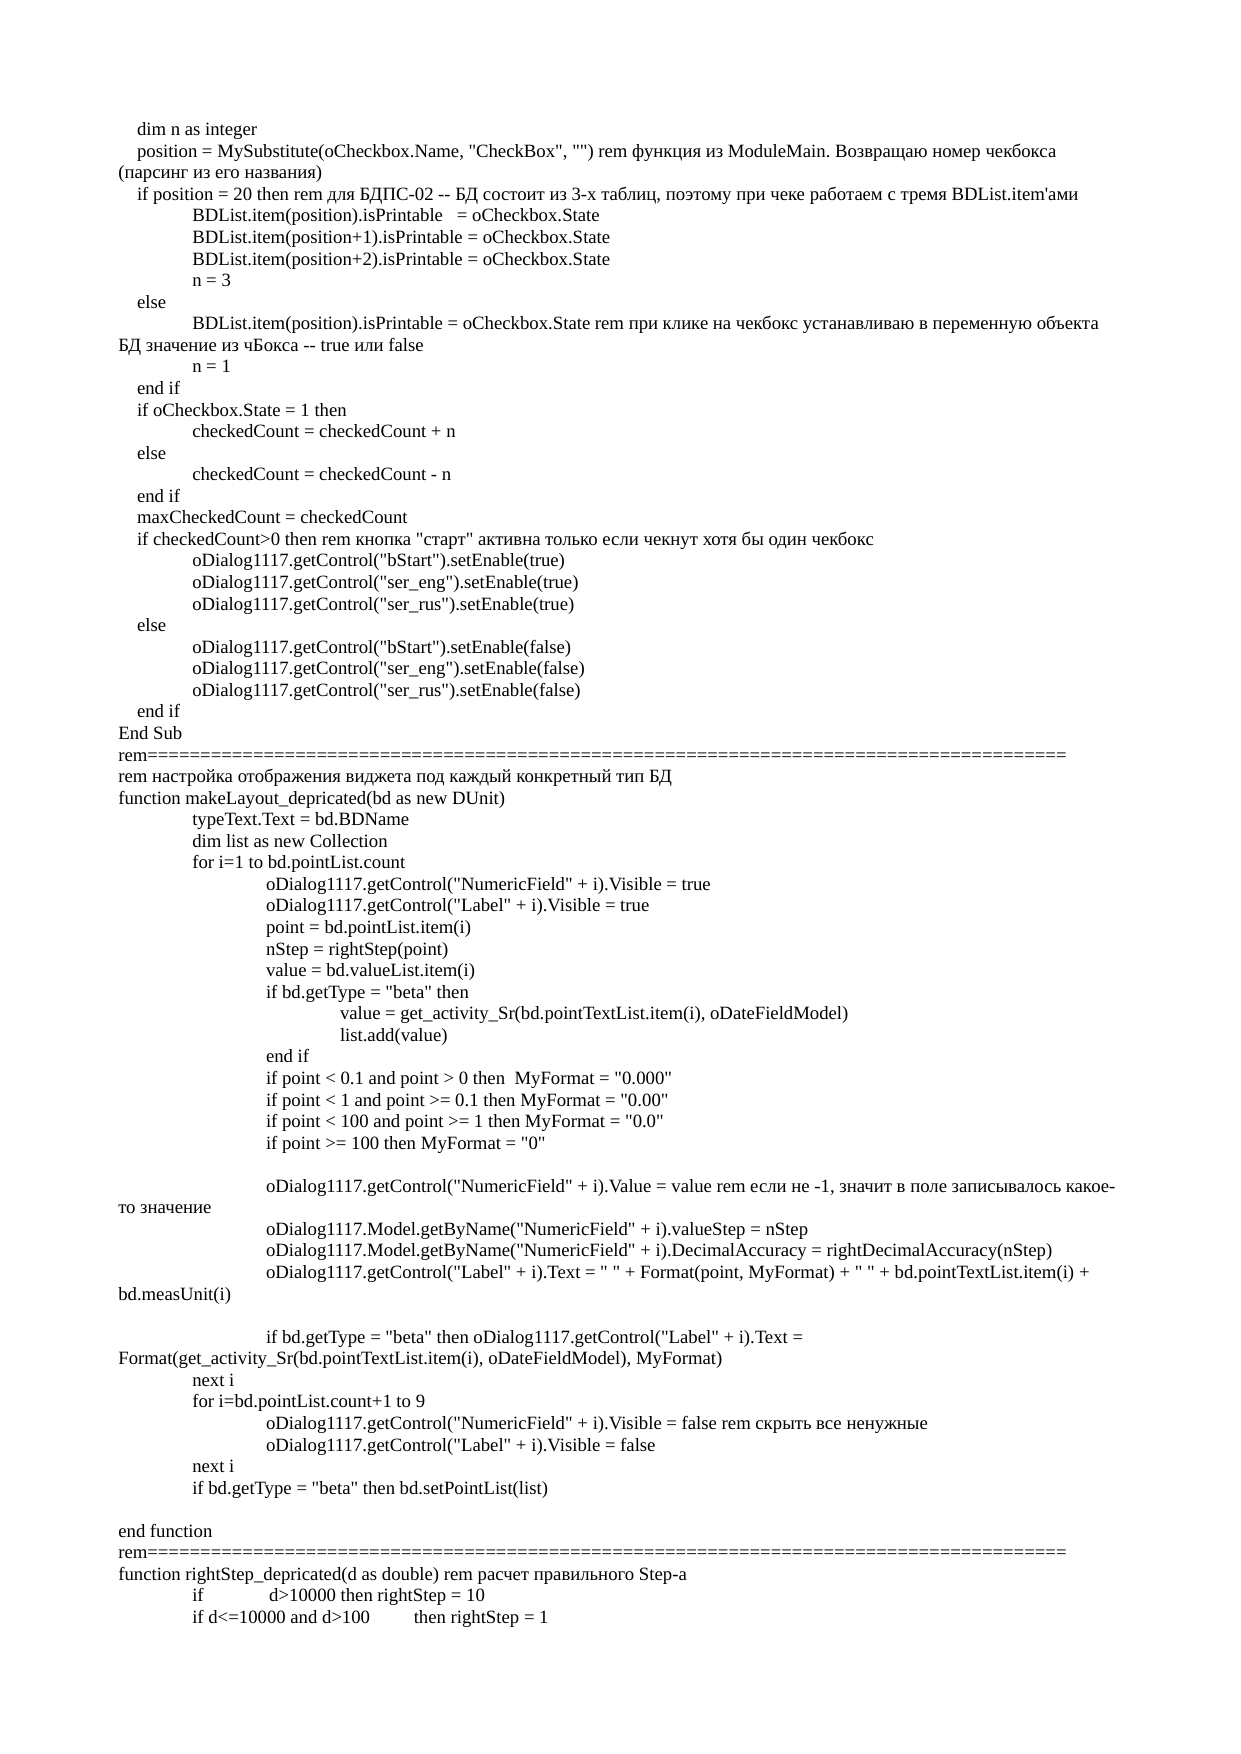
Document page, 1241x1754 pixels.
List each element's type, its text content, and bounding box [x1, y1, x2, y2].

text oDialog1117.getControl("ser_rus").setEnable(true) [118, 592, 1122, 614]
text oDialog1117.getControl("Label" + i).Visible = false [118, 1433, 1122, 1455]
text dim n as integer [118, 118, 1122, 140]
text rem======================================================================================= [118, 1541, 1122, 1563]
text if point >= 100 then MyFormat = "0" [118, 1132, 1122, 1153]
text checkedCount = checkedCount - n [118, 463, 1122, 485]
text dim list as new Collection [118, 830, 1122, 851]
text end if [118, 485, 1122, 506]
text value = bd.valueList.item(i) [118, 959, 1122, 981]
text if bd.getType = "beta" then oDialog1117.getControl("Label" + i).Text = Format(get_activity_Sr(bd.pointTextList.item(i), oDateFieldModel), MyFormat) [118, 1326, 1122, 1369]
text oDialog1117.getControl("Label" + i).Visible = true [118, 894, 1122, 916]
text end function [118, 1520, 1122, 1541]
text for i=bd.pointList.count+1 to 9 [118, 1390, 1122, 1412]
text value = get_activity_Sr(bd.pointTextList.item(i), oDateFieldModel) [118, 1002, 1122, 1024]
text if position = 20 then rem для БДПС-02 -- БД состоит из 3-х таблиц, поэтому при чеке работаем с тремя BDList.item'ами [118, 183, 1122, 204]
text if d>10000 then rightStep = 10 [118, 1584, 1122, 1606]
text BDList.item(position).isPrintable = oCheckbox.State [118, 204, 1122, 226]
text next i [118, 1455, 1122, 1477]
text else [118, 291, 1122, 312]
text if checkedCount>0 then rem кнопка "старт" активна только если чекнут хотя бы один чекбокс [118, 528, 1122, 549]
text n = 1 [118, 355, 1122, 377]
text for i=1 to bd.pointList.count [118, 851, 1122, 873]
text oDialog1117.getControl("bStart").setEnable(false) [118, 636, 1122, 657]
text checkedCount = checkedCount + n [118, 420, 1122, 442]
text end if [118, 377, 1122, 398]
text BDList.item(position).isPrintable = oCheckbox.State rem при клике на чекбокс устанавливаю в переменную объекта БД значение из чБокса -- true или false [118, 312, 1122, 355]
text oDialog1117.getControl("NumericField" + i).Visible = true [118, 873, 1122, 894]
text if d<=10000 and d>100 then rightStep = 1 [118, 1606, 1122, 1627]
text n = 3 [118, 269, 1122, 291]
text list.add(value) [118, 1024, 1122, 1045]
text oDialog1117.getControl("ser_eng").setEnable(true) [118, 571, 1122, 592]
text oDialog1117.Model.getByName("NumericField" + i).DecimalAccuracy = rightDecimalAccuracy(nStep) [118, 1239, 1122, 1261]
text oDialog1117.getControl("NumericField" + i).Visible = false rem скрыть все ненужные [118, 1412, 1122, 1433]
text if bd.getType = "beta" then bd.setPointList(list) [118, 1477, 1122, 1498]
text if point < 1 and point >= 0.1 then MyFormat = "0.00" [118, 1088, 1122, 1110]
text if point < 100 and point >= 1 then MyFormat = "0.0" [118, 1110, 1122, 1132]
text oDialog1117.getControl("ser_eng").setEnable(false) [118, 657, 1122, 679]
text else [118, 614, 1122, 636]
text if bd.getType = "beta" then [118, 981, 1122, 1002]
text function rightStep_depricated(d as double) rem расчет правильного Step-а [118, 1563, 1122, 1584]
text oDialog1117.getControl("ser_rus").setEnable(false) [118, 679, 1122, 700]
text if oCheckbox.State = 1 then [118, 398, 1122, 420]
text position = MySubstitute(oCheckbox.Name, "CheckBox", "") rem функция из ModuleMain. Возвращаю номер чекбокса (парсинг из его названия) [118, 140, 1122, 183]
text if point < 0.1 and point > 0 then MyFormat = "0.000" [118, 1067, 1122, 1088]
text next i [118, 1369, 1122, 1390]
text oDialog1117.getControl("Label" + i).Text = " " + Format(point, MyFormat) + " " + bd.pointTextList.item(i) + bd.measUnit(i) [118, 1261, 1122, 1304]
text end if [118, 1045, 1122, 1067]
text BDList.item(position+1).isPrintable = oCheckbox.State [118, 226, 1122, 247]
text end if [118, 700, 1122, 722]
text nStep = rightStep(point) [118, 937, 1122, 959]
text point = bd.pointList.item(i) [118, 916, 1122, 937]
text function makeLayout_depricated(bd as new DUnit) [118, 787, 1122, 808]
text oDialog1117.getControl("NumericField" + i).Value = value rem если не -1, значит в поле записывалось какое-то значение [118, 1175, 1122, 1218]
text typeText.Text = bd.BDName [118, 808, 1122, 830]
text BDList.item(position+2).isPrintable = oCheckbox.State [118, 247, 1122, 269]
text maxCheckedCount = checkedCount [118, 506, 1122, 528]
text else [118, 442, 1122, 463]
text oDialog1117.getControl("bStart").setEnable(true) [118, 549, 1122, 571]
text rem настройка отображения виджета под каждый конкретный тип БД [118, 765, 1122, 787]
text rem======================================================================================= [118, 743, 1122, 765]
text oDialog1117.Model.getByName("NumericField" + i).valueStep = nStep [118, 1218, 1122, 1239]
text End Sub [118, 722, 1122, 743]
